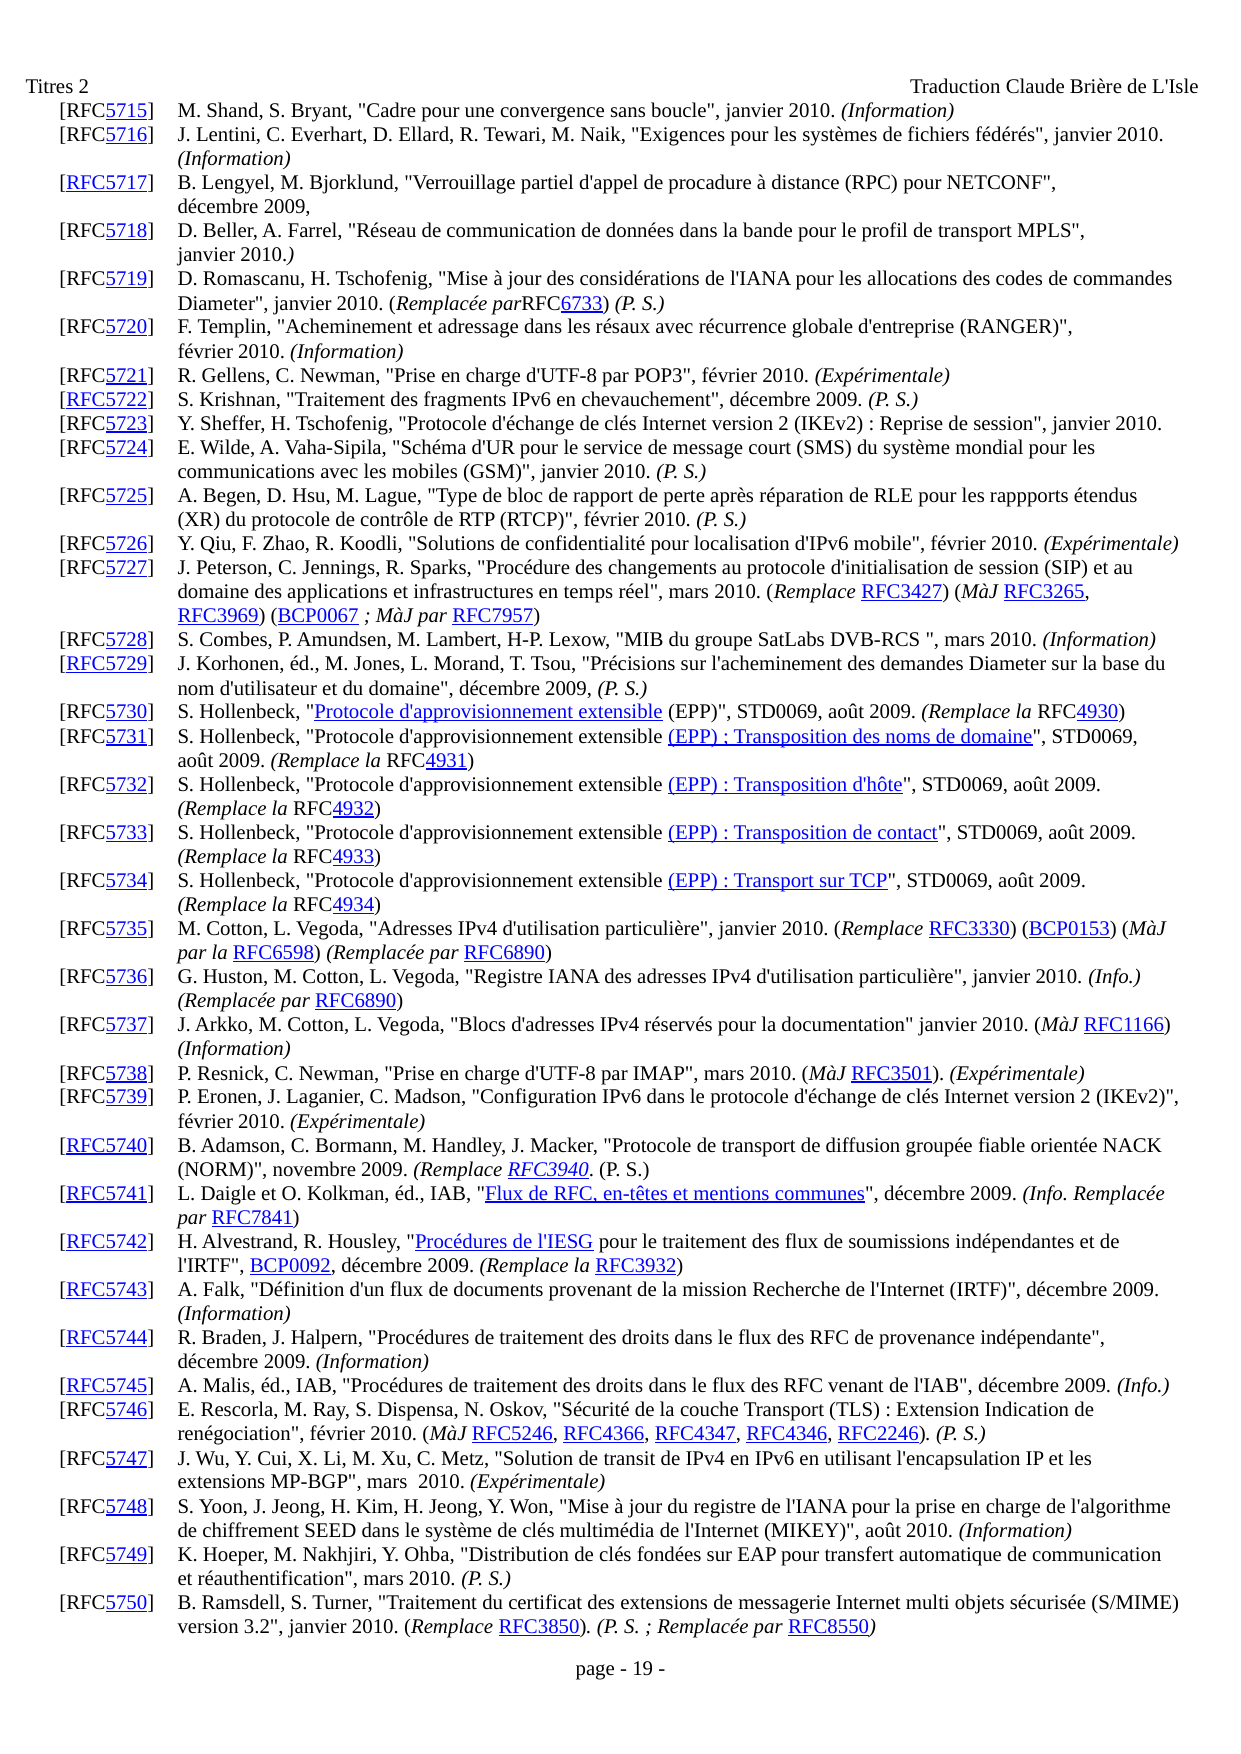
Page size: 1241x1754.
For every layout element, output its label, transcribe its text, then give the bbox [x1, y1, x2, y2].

text [RFC5736] G. Huston, M. Cotton, L. Vegoda, "Registre IANA des adresses IPv4 d'utilisation particulière", janvier 2010. (Info.) (Remplacée par RFC6890) [59, 964, 1181, 1012]
text [RFC5738] P. Resnick, C. Newman, "Prise en charge d'UTF-8 par IMAP", mars 2010. (MàJ RFC3501). (Expérimentale) [59, 1060, 1181, 1084]
text [RFC5716] J. Lentini, C. Everhart, D. Ellard, R. Tewari, M. Naik, "Exigences pour les systèmes de fichiers fédérés", janvier 2010. (Information) [59, 122, 1181, 170]
text [RFC5719] D. Romascanu, H. Tschofenig, "Mise à jour des considérations de l'IANA pour les allocations des codes de commandes Diameter", janvier 2010. (Remplacée parRFC6733) (P. S.) [59, 266, 1181, 314]
text [RFC5717] B. Lengyel, M. Bjorklund, "Verrouillage partiel d'appel de procadure à distance (RPC) pour NETCONF", décembre 2009, [59, 170, 1181, 218]
text [RFC5748] S. Yoon, J. Jeong, H. Kim, H. Jeong, Y. Won, "Mise à jour du registre de l'IANA pour la prise en charge de l'algorithme de chiffrement SEED dans le système de clés multimédia de l'Internet (MIKEY)", août 2010. (Information) [59, 1493, 1181, 1542]
text [RFC5743] A. Falk, "Définition d'un flux de documents provenant de la mission Recherche de l'Internet (IRTF)", décembre 2009. (Information) [59, 1277, 1181, 1325]
text [RFC5718] D. Beller, A. Farrel, "Réseau de communication de données dans la bande pour le profil de transport MPLS", janvier 2010.) [59, 218, 1181, 266]
text [RFC5732] S. Hollenbeck, "Protocole d'approvisionnement extensible (EPP) : Transposition d'hôte", STD0069, août 2009. (Remplace la RFC4932) [59, 772, 1181, 820]
text [RFC5744] R. Braden, J. Halpern, "Procédures de traitement des droits dans le flux des RFC de provenance indépendante", décembre 2009. (Information) [59, 1325, 1181, 1373]
text [RFC5745] A. Malis, éd., IAB, "Procédures de traitement des droits dans le flux des RFC venant de l'IAB", décembre 2009. (Info.) [59, 1373, 1181, 1397]
text [RFC5735] M. Cotton, L. Vegoda, "Adresses IPv4 d'utilisation particulière", janvier 2010. (Remplace RFC3330) (BCP0153) (MàJ par la RFC6598) (Remplacée par RFC6890) [59, 916, 1181, 964]
text [RFC5741] L. Daigle et O. Kolkman, éd., IAB, "Flux de RFC, en-têtes et mentions communes", décembre 2009. (Info. Remplacée par RFC7841) [59, 1181, 1181, 1229]
text [RFC5730] S. Hollenbeck, "Protocole d'approvisionnement extensible (EPP)", STD0069, août 2009. (Remplace la RFC4930) [59, 699, 1181, 723]
text [RFC5747] J. Wu, Y. Cui, X. Li, M. Xu, C. Metz, "Solution de transit de IPv4 en IPv6 en utilisant l'encapsulation IP et les extensions MP-BGP", mars 2010. (Expérimentale) [59, 1445, 1181, 1493]
text [RFC5728] S. Combes, P. Amundsen, M. Lambert, H-P. Lexow, "MIB du groupe SatLabs DVB-RCS ", mars 2010. (Information) [59, 627, 1181, 651]
text [RFC5731] S. Hollenbeck, "Protocole d'approvisionnement extensible (EPP) ; Transposition des noms de domaine", STD0069, août 2009. (Remplace la RFC4931) [59, 723, 1181, 772]
text [RFC5749] K. Hoeper, M. Nakhjiri, Y. Ohba, "Distribution de clés fondées sur EAP pour transfert automatique de communication et réauthentification", mars 2010. (P. S.) [59, 1542, 1181, 1590]
text [RFC5740] B. Adamson, C. Bormann, M. Handley, J. Macker, "Protocole de transport de diffusion groupée fiable orientée NACK (NORM)", novembre 2009. (Remplace RFC3940. (P. S.) [59, 1133, 1181, 1181]
text [RFC5725] A. Begen, D. Hsu, M. Lague, "Type de bloc de rapport de perte après réparation de RLE pour les rappports étendus (XR) du protocole de contrôle de RTP (RTCP)", février 2010. (P. S.) [59, 483, 1181, 531]
text [RFC5723] Y. Sheffer, H. Tschofenig, "Protocole d'échange de clés Internet version 2 (IKEv2) : Reprise de session", janvier 2010. [59, 411, 1181, 435]
text [RFC5715] M. Shand, S. Bryant, "Cadre pour une convergence sans boucle", janvier 2010. (Information) [59, 98, 1181, 122]
text [RFC5726] Y. Qiu, F. Zhao, R. Koodli, "Solutions de confidentialité pour localisation d'IPv6 mobile", février 2010. (Expérimentale) [59, 531, 1181, 555]
text [RFC5737] J. Arkko, M. Cotton, L. Vegoda, "Blocs d'adresses IPv4 réservés pour la documentation" janvier 2010. (MàJ RFC1166) (Information) [59, 1012, 1181, 1060]
text [RFC5734] S. Hollenbeck, "Protocole d'approvisionnement extensible (EPP) : Transport sur TCP", STD0069, août 2009. (Remplace la RFC4934) [59, 868, 1181, 916]
text [RFC5722] S. Krishnan, "Traitement des fragments IPv6 en chevauchement", décembre 2009. (P. S.) [59, 387, 1181, 411]
text [RFC5721] R. Gellens, C. Newman, "Prise en charge d'UTF-8 par POP3", février 2010. (Expérimentale) [59, 363, 1181, 387]
text [RFC5746] E. Rescorla, M. Ray, S. Dispensa, N. Oskov, "Sécurité de la couche Transport (TLS) : Extension Indication de renégociation", février 2010. (MàJ RFC5246, RFC4366, RFC4347, RFC4346, RFC2246). (P. S.) [59, 1397, 1181, 1445]
text [RFC5724] E. Wilde, A. Vaha-Sipila, "Schéma d'UR pour le service de message court (SMS) du système mondial pour les communications avec les mobiles (GSM)", janvier 2010. (P. S.) [59, 435, 1181, 483]
text [RFC5720] F. Templin, "Acheminement et adressage dans les résaux avec récurrence globale d'entreprise (RANGER)", février 2010. (Information) [59, 314, 1181, 363]
text [RFC5742] H. Alvestrand, R. Housley, "Procédures de l'IESG pour le traitement des flux de soumissions indépendantes et de l'IRTF", BCP0092, décembre 2009. (Remplace la RFC3932) [59, 1229, 1181, 1277]
text [RFC5739] P. Eronen, J. Laganier, C. Madson, "Configuration IPv6 dans le protocole d'échange de clés Internet version 2 (IKEv2)", février 2010. (Expérimentale) [59, 1084, 1181, 1133]
text [RFC5729] J. Korhonen, éd., M. Jones, L. Morand, T. Tsou, "Précisions sur l'acheminement des demandes Diameter sur la base du nom d'utilisateur et du domaine", décembre 2009, (P. S.) [59, 651, 1181, 699]
text [RFC5733] S. Hollenbeck, "Protocole d'approvisionnement extensible (EPP) : Transposition de contact", STD0069, août 2009. (Remplace la RFC4933) [59, 820, 1181, 868]
text [RFC5727] J. Peterson, C. Jennings, R. Sparks, "Procédure des changements au protocole d'initialisation de session (SIP) et au domaine des applications et infrastructures en temps réel", mars 2010. (Remplace RFC3427) (MàJ RFC3265, RFC3969) (BCP0067 ; MàJ par RFC7957) [59, 555, 1181, 627]
text [RFC5750] B. Ramsdell, S. Turner, "Traitement du certificat des extensions de messagerie Internet multi objets sécurisée (S/MIME) version 3.2", janvier 2010. (Remplace RFC3850). (P. S. ; Remplacée par RFC8550) [59, 1590, 1181, 1638]
